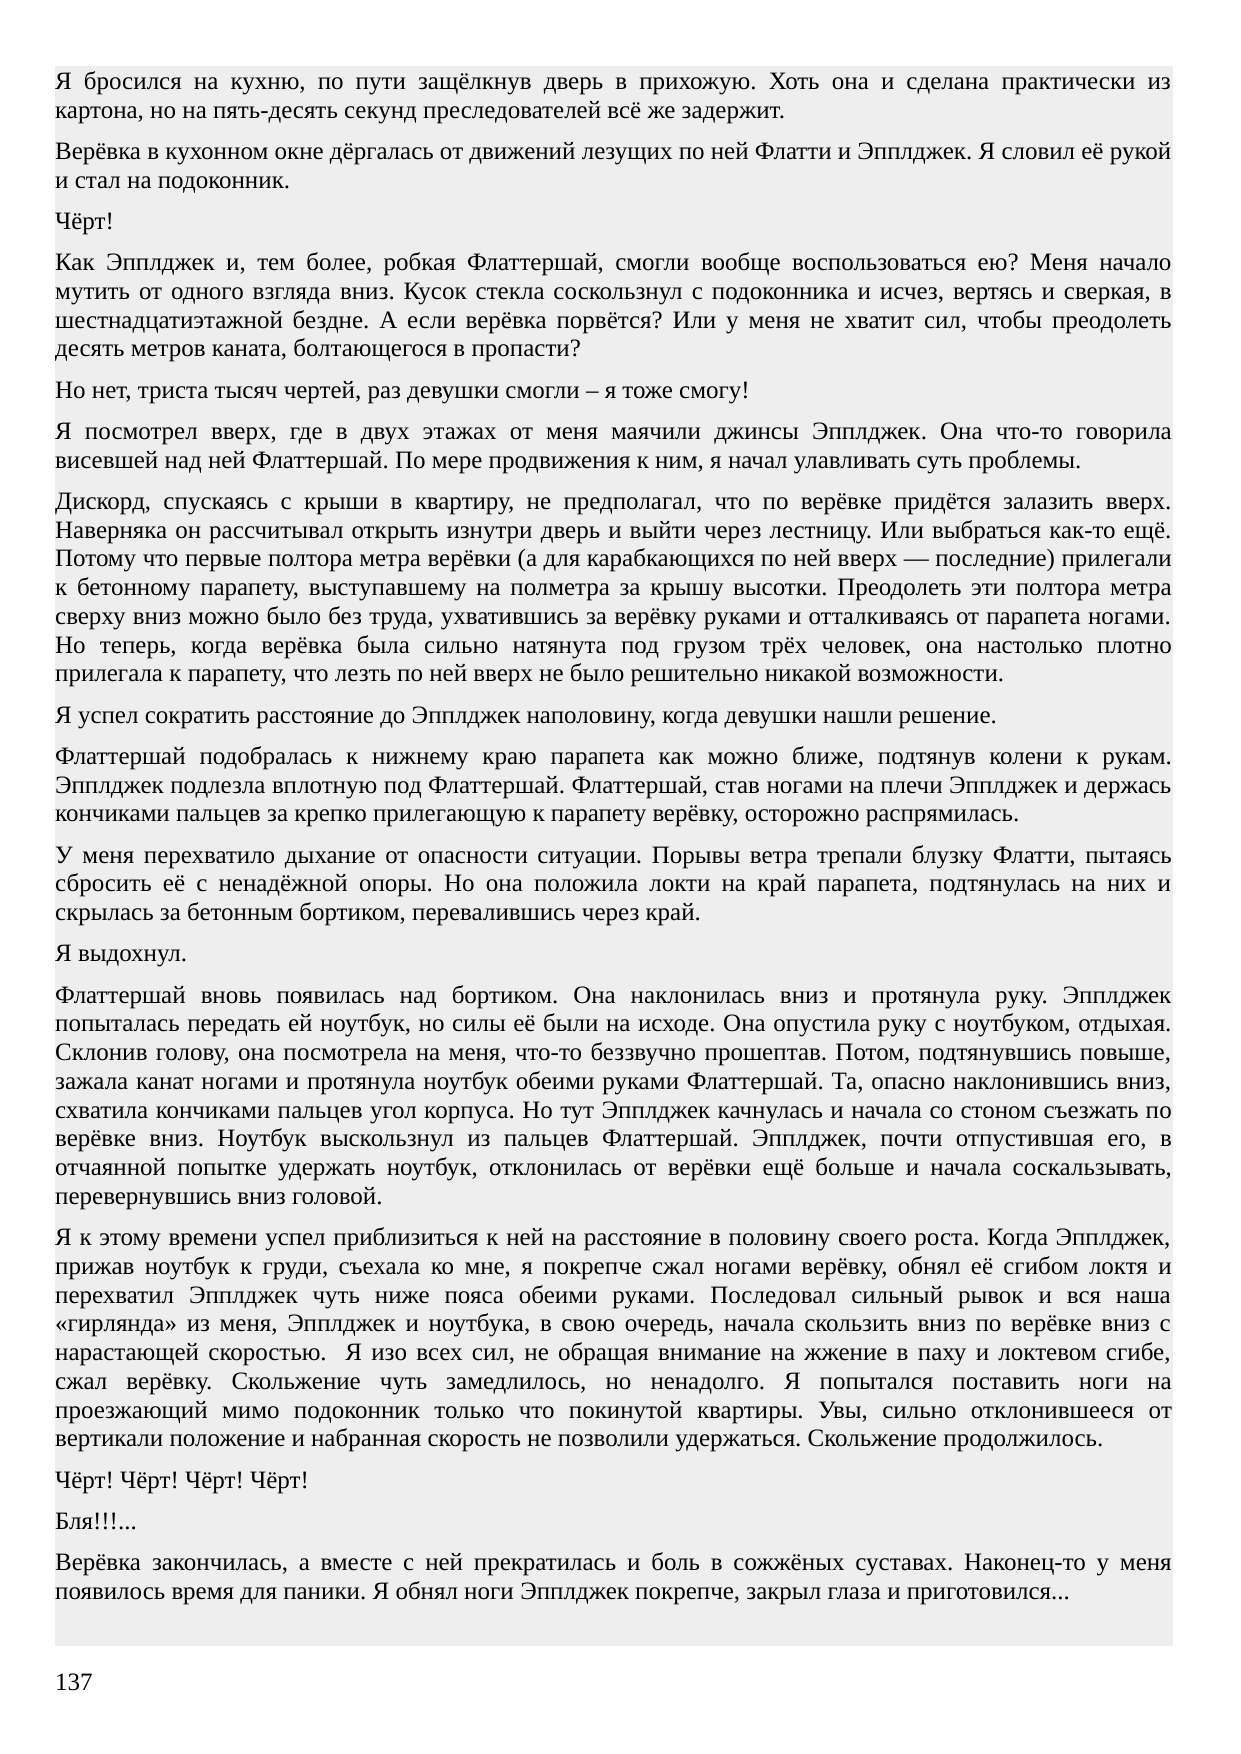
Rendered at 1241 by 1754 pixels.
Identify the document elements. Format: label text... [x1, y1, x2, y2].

text Флаттершай подобралась к нижнему краю парапета как можно ближе, подтянув колени к рукам. Эпплджек подлезла вплотную под Флаттершай. Флаттершай, став ногами на плечи Эпплджек и держась кончиками пальцев за крепко прилегающую к парапету верёвку, осторожно распрямилась. [55, 741, 1173, 827]
text Я успел сократить расстояние до Эпплджек наполовину, когда девушки нашли решение. [55, 700, 1173, 728]
text Я к этому времени успел приблизиться к ней на расстояние в половину своего роста. Когда Эпплджек, прижав ноутбук к груди, съехала ко мне, я покрепче сжал ногами верёвку, обнял её сгибом локтя и перехватил Эпплджек чуть ниже пояса обеими руками. Последовал сильный рывок и вся наша «гирлянда» из меня, Эпплджек и ноутбука, в свою очередь, начала скользить вниз по верёвке вниз с нарастающей скоростью. Я изо всех сил, не обращая внимание на жжение в паху и локтевом сгибе, сжал верёвку. Скольжение чуть замедлилось, но ненадолго. Я попытался поставить ноги на проезжающий мимо подоконник только что покинутой квартиры. Увы, сильно отклонившееся от вертикали положение и набранная скорость не позволили удержаться. Скольжение продолжилось. [55, 1222, 1173, 1452]
text Но нет, триста тысяч чертей, раз девушки смогли – я тоже смогу! [55, 375, 1173, 403]
text У меня перехватило дыхание от опасности ситуации. Порывы ветра трепали блузку Флатти, пытаясь сбросить её с ненадёжной опоры. Но она положила локти на край парапета, подтянулась на них и скрылась за бетонным бортиком, перевалившись через край. [55, 840, 1173, 926]
text Флаттершай вновь появилась над бортиком. Она наклонилась вниз и протянула руку. Эпплджек попыталась передать ей ноутбук, но силы её были на исходе. Она опустила руку с ноутбуком, отдыхая. Склонив голову, она посмотрела на меня, что-то беззвучно прошептав. Потом, подтянувшись повыше, зажала канат ногами и протянула ноутбук обеими руками Флаттершай. Та, опасно наклонившись вниз, схватила кончиками пальцев угол корпуса. Но тут Эпплджек качнулась и начала со стоном съезжать по верёвке вниз. Ноутбук выскользнул из пальцев Флаттершай. Эпплджек, почти отпустившая его, в отчаянной попытке удержать ноутбук, отклонилась от верёвки ещё больше и начала соскальзывать, перевернувшись вниз головой. [55, 980, 1173, 1210]
text Бля!!!... [55, 1506, 1173, 1535]
text Я бросился на кухню, по пути защёлкнув дверь в прихожую. Хоть она и сделана практически из картона, но на пять-десять секунд преследователей всё же задержит. [55, 66, 1173, 123]
text Как Эпплджек и, тем более, робкая Флаттершай, смогли вообще воспользоваться ею? Меня начало мутить от одного взгляда вниз. Кусок стекла соскользнул с подоконника и исчез, вертясь и сверкая, в шестнадцатиэтажной бездне. А если верёвка порвётся? Или у меня не хватит сил, чтобы преодолеть десять метров каната, болтающегося в пропасти? [55, 247, 1173, 362]
text Верёвка в кухонном окне дёргалась от движений лезущих по ней Флатти и Эпплджек. Я словил её рукой и стал на подоконник. [55, 136, 1173, 193]
text Я посмотрел вверх, где в двух этажах от меня маячили джинсы Эпплджек. Она что-то говорила висевшей над ней Флаттершай. По мере продвижения к ним, я начал улавливать суть проблемы. [55, 416, 1173, 473]
text Чёрт! [55, 206, 1173, 235]
text Верёвка закончилась, а вместе с ней прекратилась и боль в сожжёных суставах. Наконец-то у меня появилось время для паники. Я обнял ноги Эпплджек покрепче, закрыл глаза и приготовился... [55, 1547, 1173, 1605]
text Чёрт! Чёрт! Чёрт! Чёрт! [55, 1465, 1173, 1493]
text Я выдохнул. [55, 938, 1173, 967]
text Дискорд, спускаясь с крыши в квартиру, не предполагал, что по верёвке придётся залазить вверх. Наверняка он рассчитывал открыть изнутри дверь и выйти через лестницу. Или выбраться как-то ещё. Потому что первые полтора метра верёвки (а для карабкающихся по ней вверх — последние) прилегали к бетонному парапету, выступавшему на полметра за крышу высотки. Преодолеть эти полтора метра сверху вниз можно было без труда, ухватившись за верёвку руками и отталкиваясь от парапета ногами. Но теперь, когда верёвка была сильно натянута под грузом трёх человек, она настолько плотно прилегала к парапету, что лезть по ней вверх не было решительно никакой возможности. [55, 486, 1173, 687]
